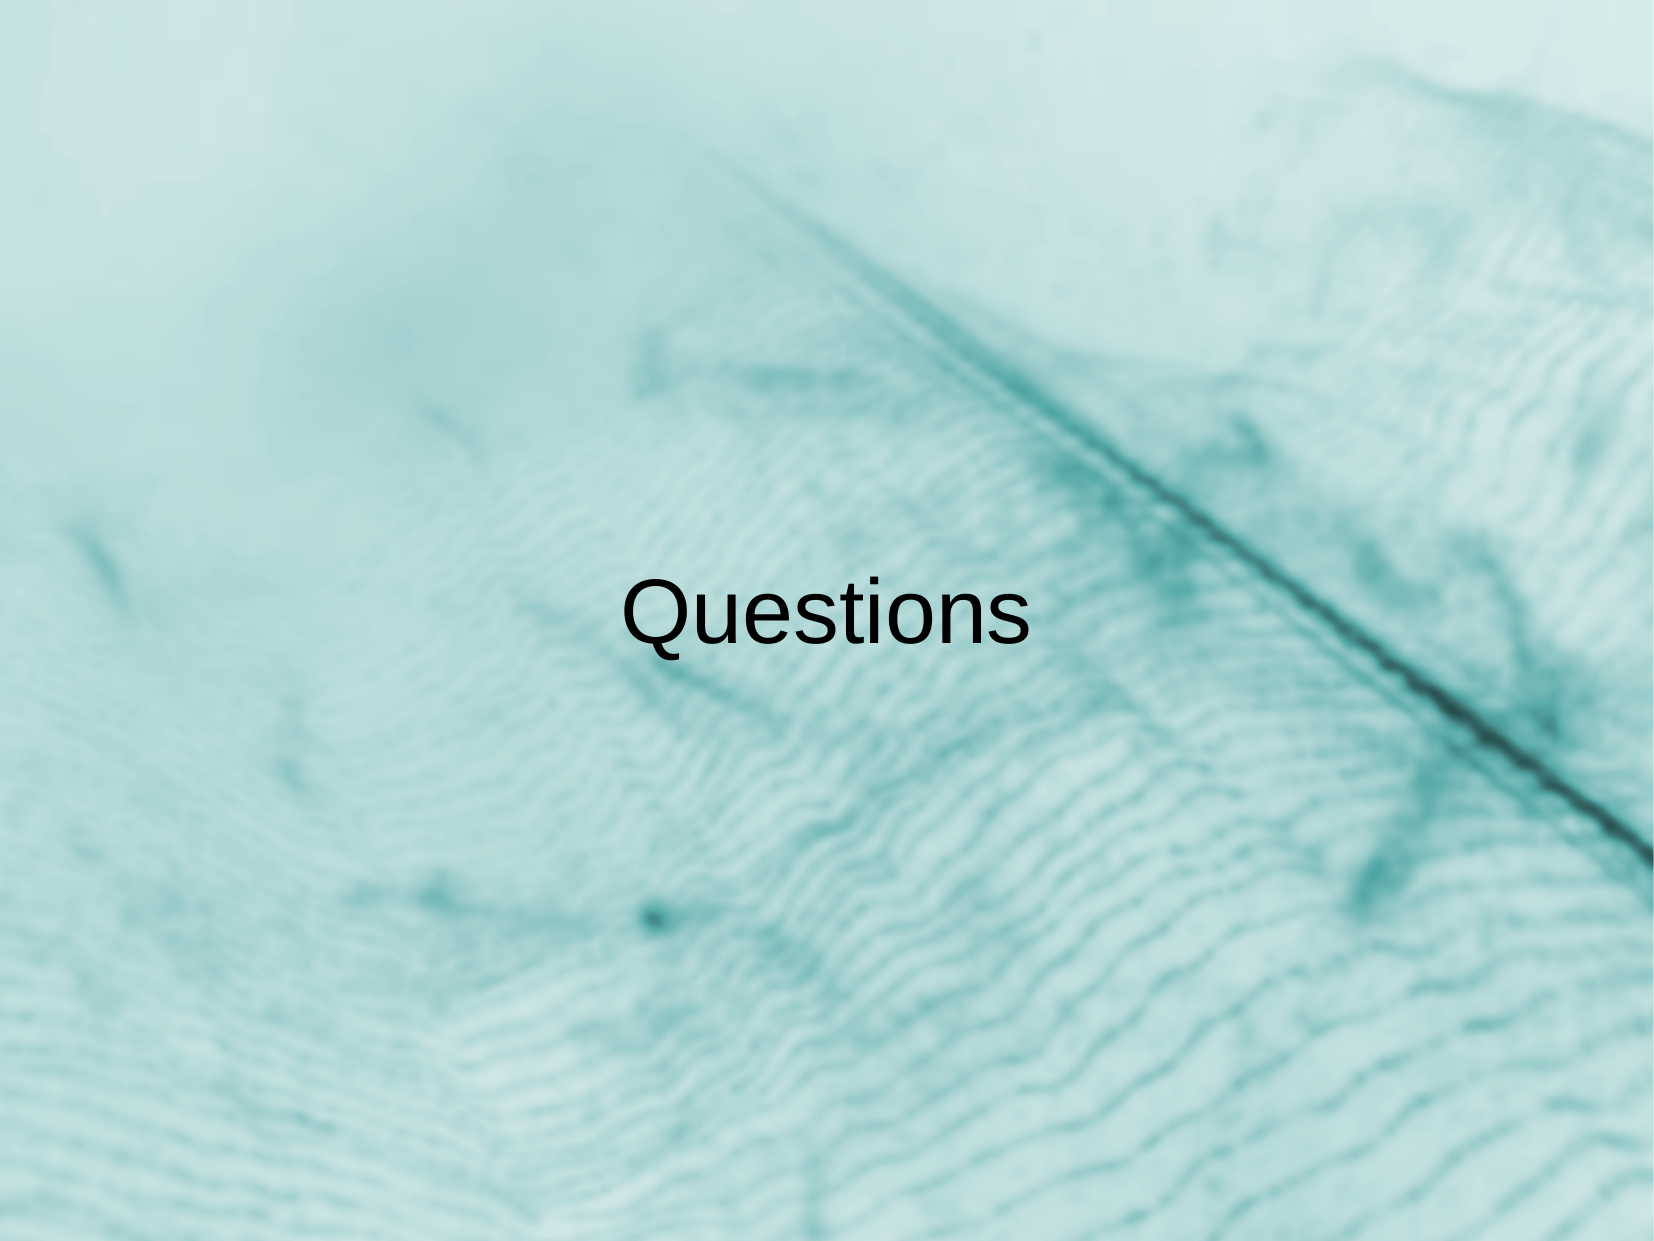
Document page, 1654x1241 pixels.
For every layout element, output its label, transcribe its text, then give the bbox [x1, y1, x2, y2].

title Questions [82, 507, 1571, 715]
picture [0, 0, 1654, 1241]
